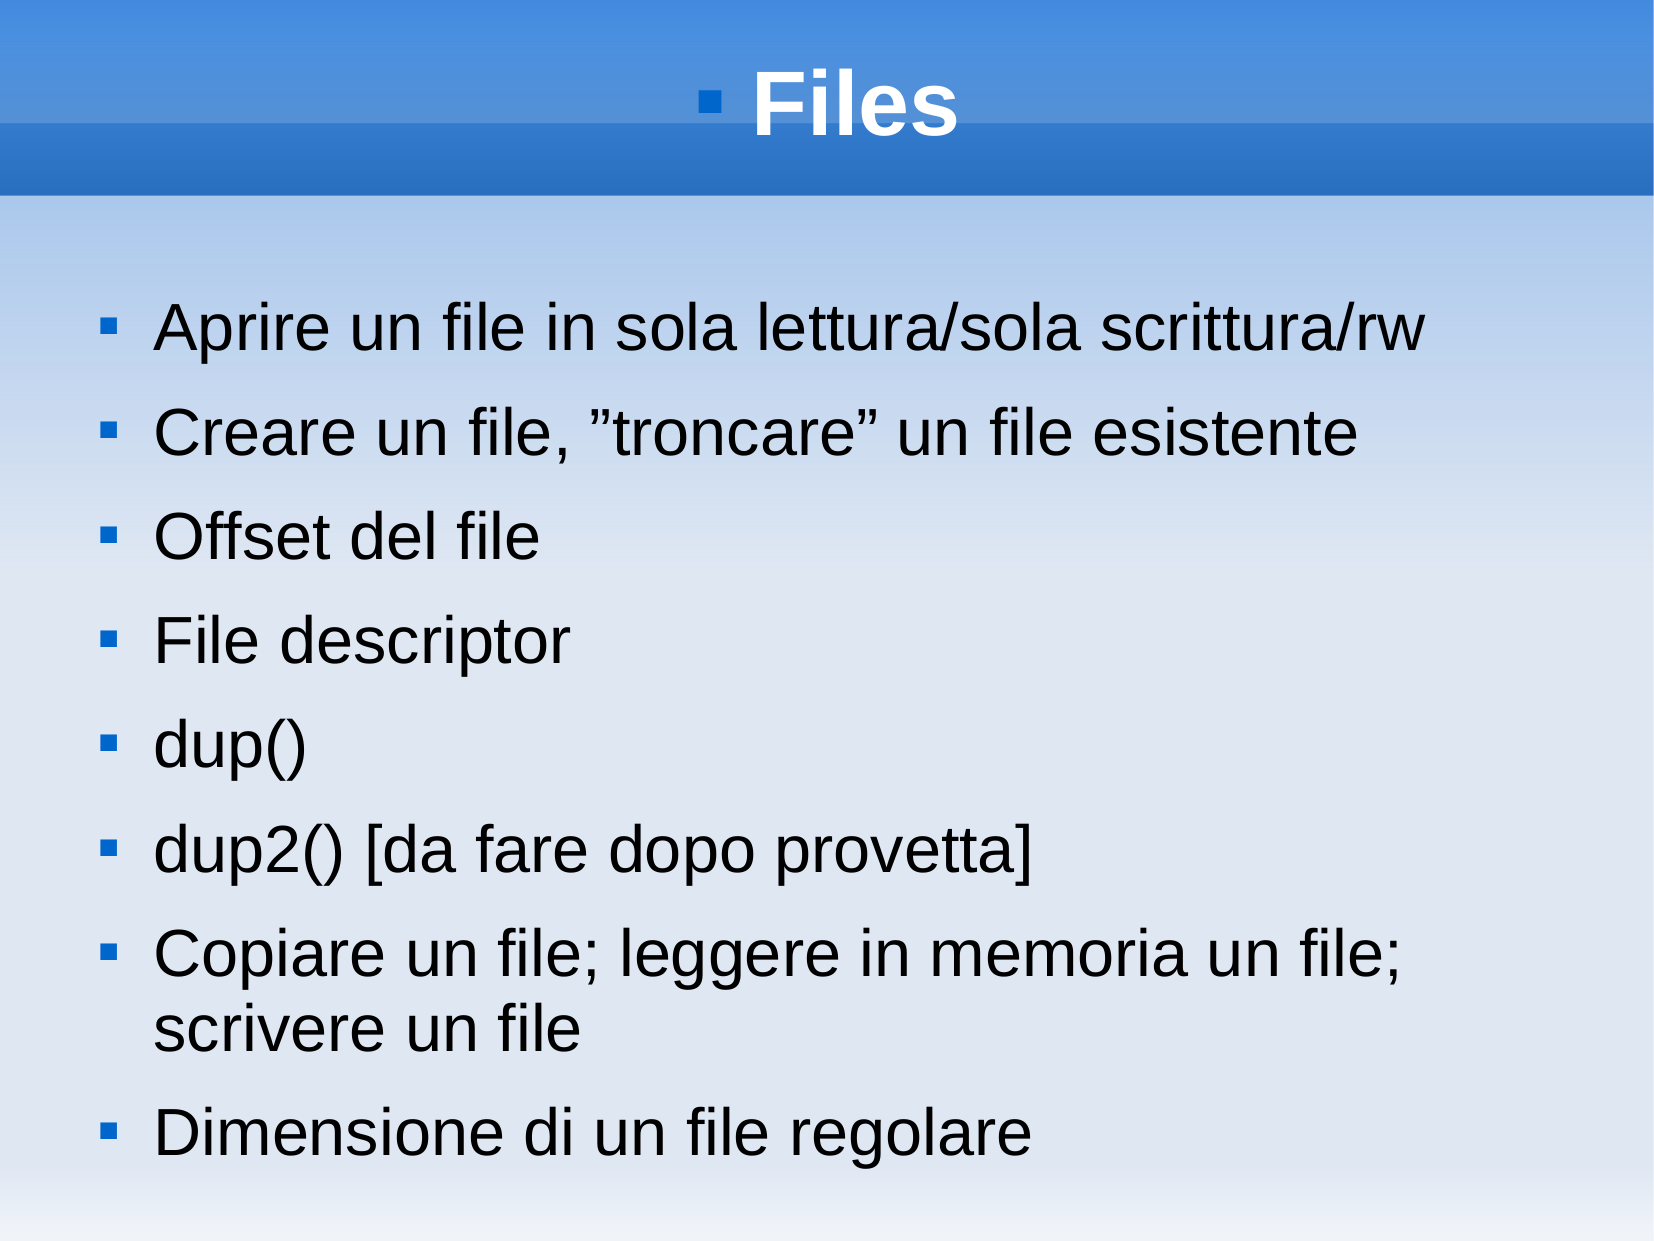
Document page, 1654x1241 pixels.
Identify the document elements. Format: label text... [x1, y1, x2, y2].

picture [0, 0, 1654, 1241]
list Aprire un file in sola lettura/sola scrittura/rw Creare un file, ”troncare” un file esistente Offset del file File descriptor dup() dup2() [da fare dopo provetta] Copiare un file; leggere in memoria un file; scrivere un file Dimensione di un file regolare [82, 290, 1571, 1170]
title Files [76, 0, 1565, 208]
